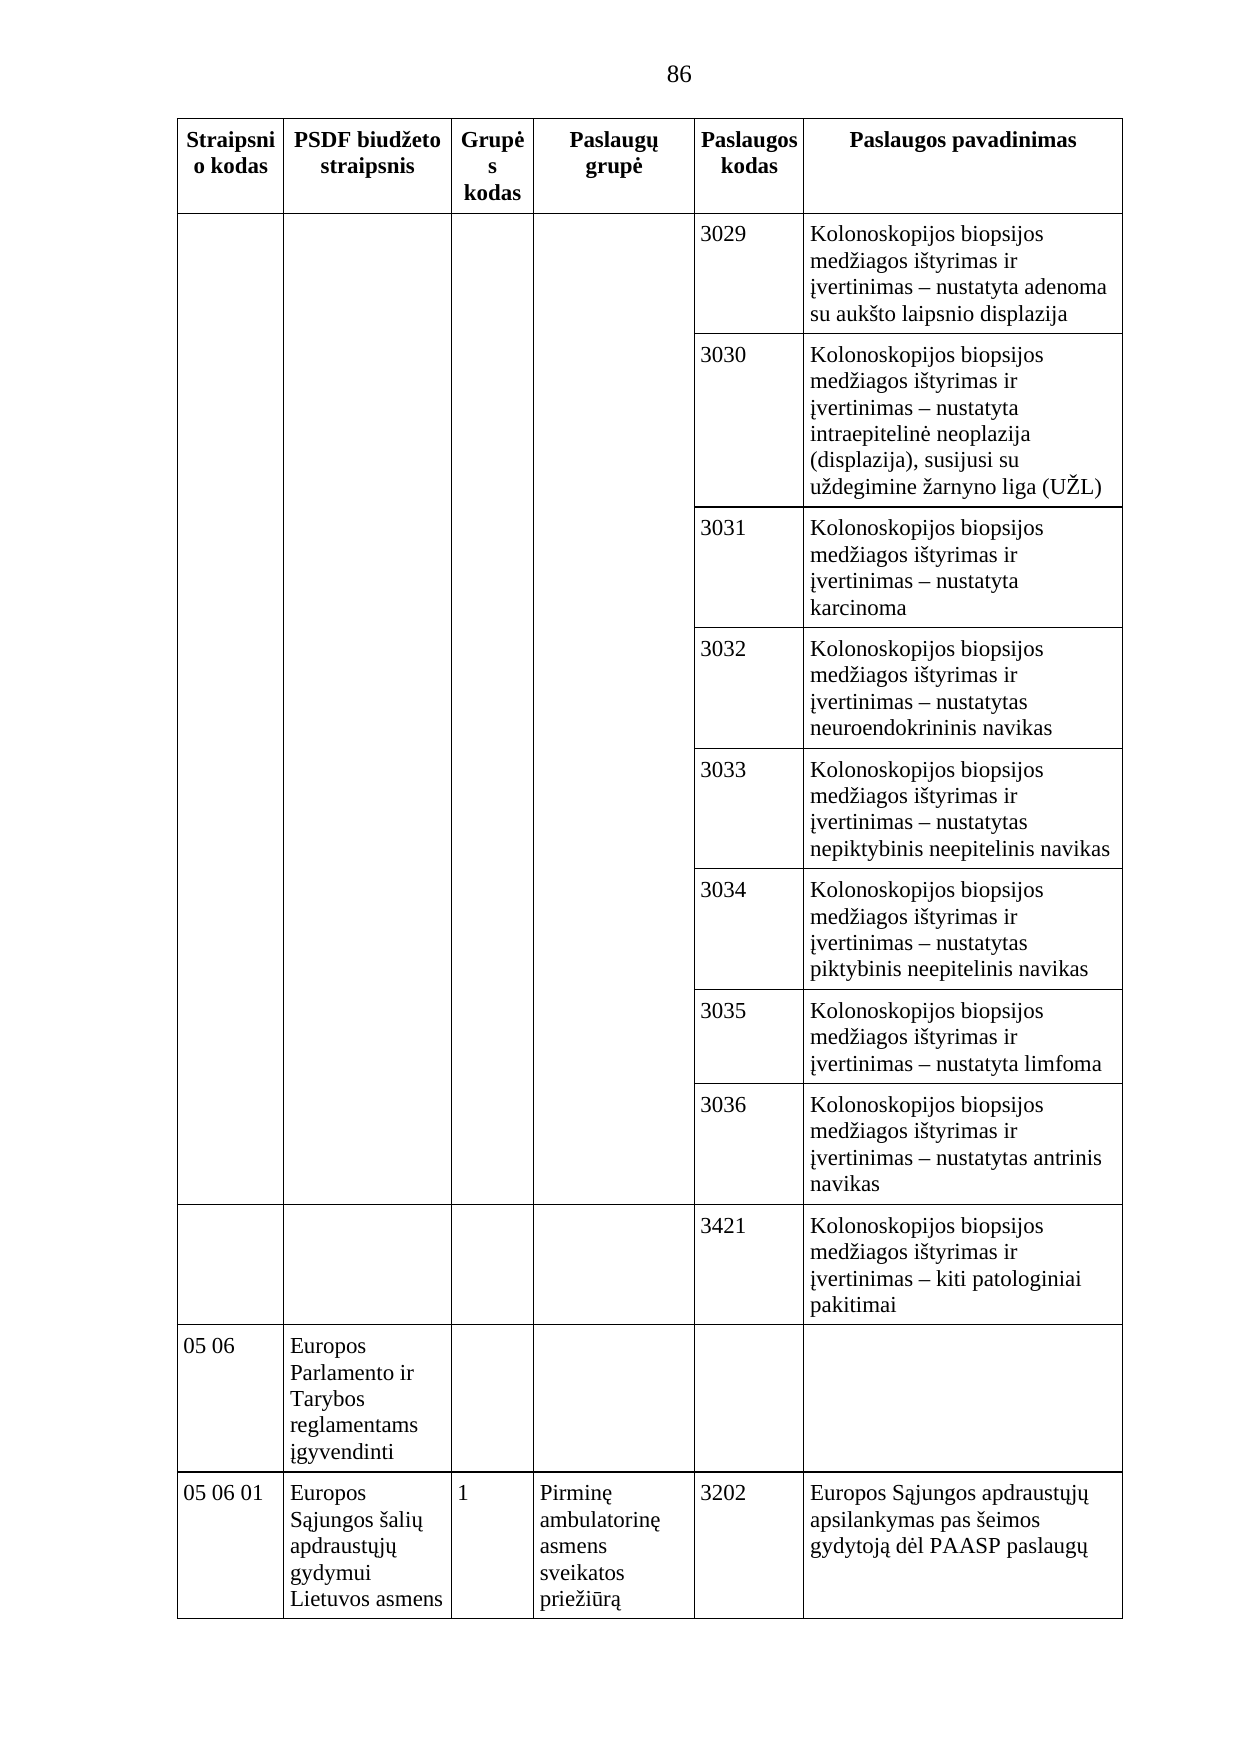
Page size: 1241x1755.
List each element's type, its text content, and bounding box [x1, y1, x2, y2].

table_header Paslaugos kodas [695, 119, 803, 212]
table_cell [284, 333, 451, 506]
table_cell [534, 989, 694, 1083]
table_cell [452, 1083, 533, 1204]
table_cell 3034 [695, 869, 803, 989]
table_cell [534, 1325, 694, 1471]
table_header Paslaugos pavadinimas [804, 119, 1122, 212]
table_cell [452, 333, 533, 506]
table_cell Kolonoskopijos biopsijos medžiagos ištyrimas ir įvertinimas – nustatytas nepiktybinis neepitelinis navikas [804, 749, 1122, 868]
table_cell [534, 506, 694, 627]
table_cell [534, 868, 694, 989]
table_cell [452, 627, 533, 748]
table_cell 3202 [695, 1473, 803, 1618]
table_cell Kolonoskopijos biopsijos medžiagos ištyrimas ir įvertinimas – nustatyta intraepitelinė neoplazija (displazija), susijusi su uždegimine žarnyno liga (UŽL) [804, 334, 1122, 506]
table_cell [178, 214, 283, 333]
table_cell Kolonoskopijos biopsijos medžiagos ištyrimas ir įvertinimas – kiti patologiniai pakitimai [804, 1205, 1122, 1324]
table_cell Kolonoskopijos biopsijos medžiagos ištyrimas ir įvertinimas – nustatyta limfoma [804, 990, 1122, 1083]
table_cell 3031 [695, 508, 803, 627]
table_cell [452, 214, 533, 333]
table_cell [452, 506, 533, 627]
table_cell Europos Sąjungos šalių apdraustųjų gydymui Lietuvos asmens [284, 1473, 451, 1618]
table_cell [284, 627, 451, 748]
table_cell [804, 1325, 1122, 1471]
table_cell [178, 627, 283, 748]
table_cell [284, 214, 451, 333]
table_cell 1 [452, 1473, 533, 1618]
table_cell [178, 1083, 283, 1204]
table_cell Europos Sąjungos apdraustųjų apsilankymas pas šeimos gydytoją dėl PAASP paslaugų [804, 1473, 1122, 1618]
table_cell Kolonoskopijos biopsijos medžiagos ištyrimas ir įvertinimas – nustatyta adenoma su aukšto laipsnio displazija [804, 214, 1122, 333]
table_cell 3029 [695, 214, 803, 333]
table_cell 3030 [695, 334, 803, 506]
table_cell [284, 748, 451, 868]
table_cell [695, 1325, 803, 1471]
table_cell [534, 214, 694, 333]
table_cell [534, 333, 694, 506]
table_cell [534, 1083, 694, 1204]
table_cell 3035 [695, 990, 803, 1083]
table_cell [452, 989, 533, 1083]
table_cell [452, 1205, 533, 1324]
table_cell Kolonoskopijos biopsijos medžiagos ištyrimas ir įvertinimas – nustatytas neuroendokrininis navikas [804, 628, 1122, 748]
table_cell [284, 1205, 451, 1324]
table_cell Kolonoskopijos biopsijos medžiagos ištyrimas ir įvertinimas – nustatytas antrinis navikas [804, 1084, 1122, 1204]
table_cell [284, 868, 451, 989]
table_header Straipsnio kodas [178, 119, 283, 212]
table_cell 3036 [695, 1084, 803, 1204]
table_cell [178, 868, 283, 989]
table_cell [178, 333, 283, 506]
table_cell 3033 [695, 749, 803, 868]
table_cell [452, 748, 533, 868]
table_header Paslaugų grupė [534, 119, 694, 212]
table_cell [284, 506, 451, 627]
table_cell [178, 748, 283, 868]
table_header Grupės kodas [452, 119, 533, 212]
table_cell [178, 506, 283, 627]
table_cell Kolonoskopijos biopsijos medžiagos ištyrimas ir įvertinimas – nustatytas piktybinis neepitelinis navikas [804, 869, 1122, 989]
table_cell [452, 868, 533, 989]
table_cell Europos Parlamento ir Tarybos reglamentams įgyvendinti [284, 1325, 451, 1471]
table_cell [452, 1325, 533, 1471]
table_cell [534, 1205, 694, 1324]
table_cell 05 06 [178, 1325, 283, 1471]
table_header PSDF biudžeto straipsnis [284, 119, 451, 212]
table_cell [284, 1083, 451, 1204]
table_cell Kolonoskopijos biopsijos medžiagos ištyrimas ir įvertinimas – nustatyta karcinoma [804, 508, 1122, 627]
table_cell 3032 [695, 628, 803, 748]
table_cell [534, 748, 694, 868]
table_cell [534, 627, 694, 748]
table_cell [284, 989, 451, 1083]
table_cell Pirminę ambulatorinę asmens sveikatos priežiūrą [534, 1473, 694, 1618]
table_cell [178, 989, 283, 1083]
table_cell 3421 [695, 1205, 803, 1324]
table_cell [178, 1205, 283, 1324]
table_cell 05 06 01 [178, 1473, 283, 1618]
